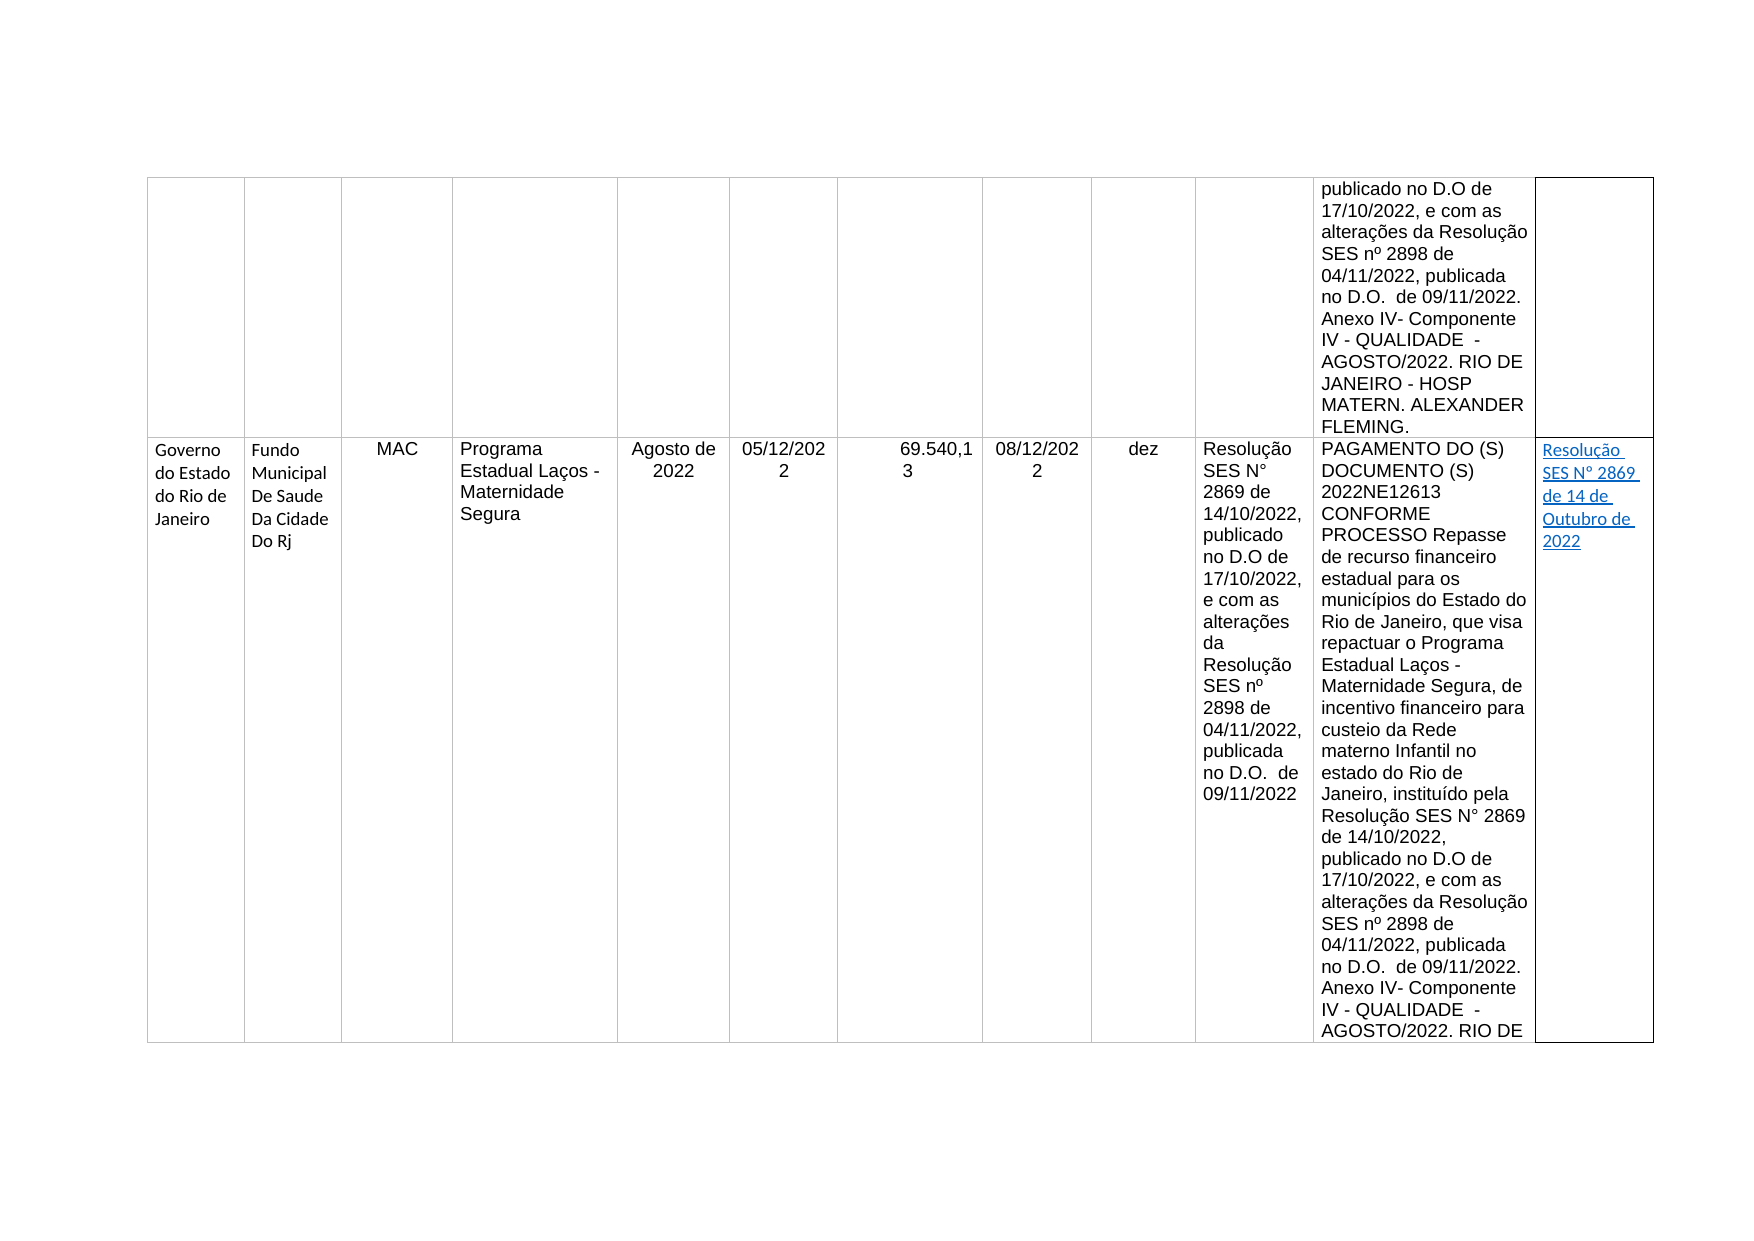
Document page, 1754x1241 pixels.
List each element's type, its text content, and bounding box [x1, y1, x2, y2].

table_cell [1536, 178, 1653, 437]
table_cell MAC [342, 438, 452, 1042]
table_cell [245, 178, 341, 437]
table_cell [983, 178, 1091, 437]
table_cell 05/12/2022 [730, 438, 837, 1042]
table_cell [618, 178, 729, 437]
table_cell [1196, 178, 1313, 437]
table_cell 69.540,13 [838, 438, 982, 1042]
table_cell [1092, 178, 1195, 437]
table_cell [453, 178, 617, 437]
table_cell Agosto de 2022 [618, 438, 729, 1042]
table_cell Resolução SES Nº 2869 de 14 de Outubro de 2022 [1536, 438, 1653, 1042]
table_cell Fundo Municipal De Saude Da Cidade Do Rj [245, 438, 341, 1042]
table_cell PAGAMENTO DO (S) DOCUMENTO (S) 2022NE12613 CONFORME PROCESSO Repasse de recurso financeiro estadual para os municípios do Estado do Rio de Janeiro, que visa repactuar o Programa Estadual Laços - Maternidade Segura, de incentivo financeiro para custeio da Rede materno Infantil no estado do Rio de Janeiro, instituído pela Resolução SES N° 2869 de 14/10/2022, publicado no D.O de 17/10/2022, e com as alterações da Resolução SES nº 2898 de 04/11/2022, publicada no D.O. de 09/11/2022. Anexo IV- Componente IV - QUALIDADE - AGOSTO/2022. RIO DE [1314, 438, 1535, 1042]
table_cell dez [1092, 438, 1195, 1042]
table_cell publicado no D.O de 17/10/2022, e com as alterações da Resolução SES nº 2898 de 04/11/2022, publicada no D.O. de 09/11/2022. Anexo IV- Componente IV - QUALIDADE - AGOSTO/2022. RIO DE JANEIRO - HOSP MATERN. ALEXANDER FLEMING. [1314, 178, 1535, 437]
table_cell Resolução SES N° 2869 de 14/10/2022, publicado no D.O de 17/10/2022, e com as alterações da Resolução SES nº 2898 de 04/11/2022, publicada no D.O. de 09/11/2022 [1196, 438, 1313, 1042]
table_cell [148, 178, 244, 437]
table_cell Programa Estadual Laços - Maternidade Segura [453, 438, 617, 1042]
table_cell [730, 178, 837, 437]
table_cell Governo do Estado do Rio de Janeiro [148, 438, 244, 1042]
table_cell [838, 178, 982, 437]
table_cell [342, 178, 452, 437]
table_cell 08/12/2022 [983, 438, 1091, 1042]
